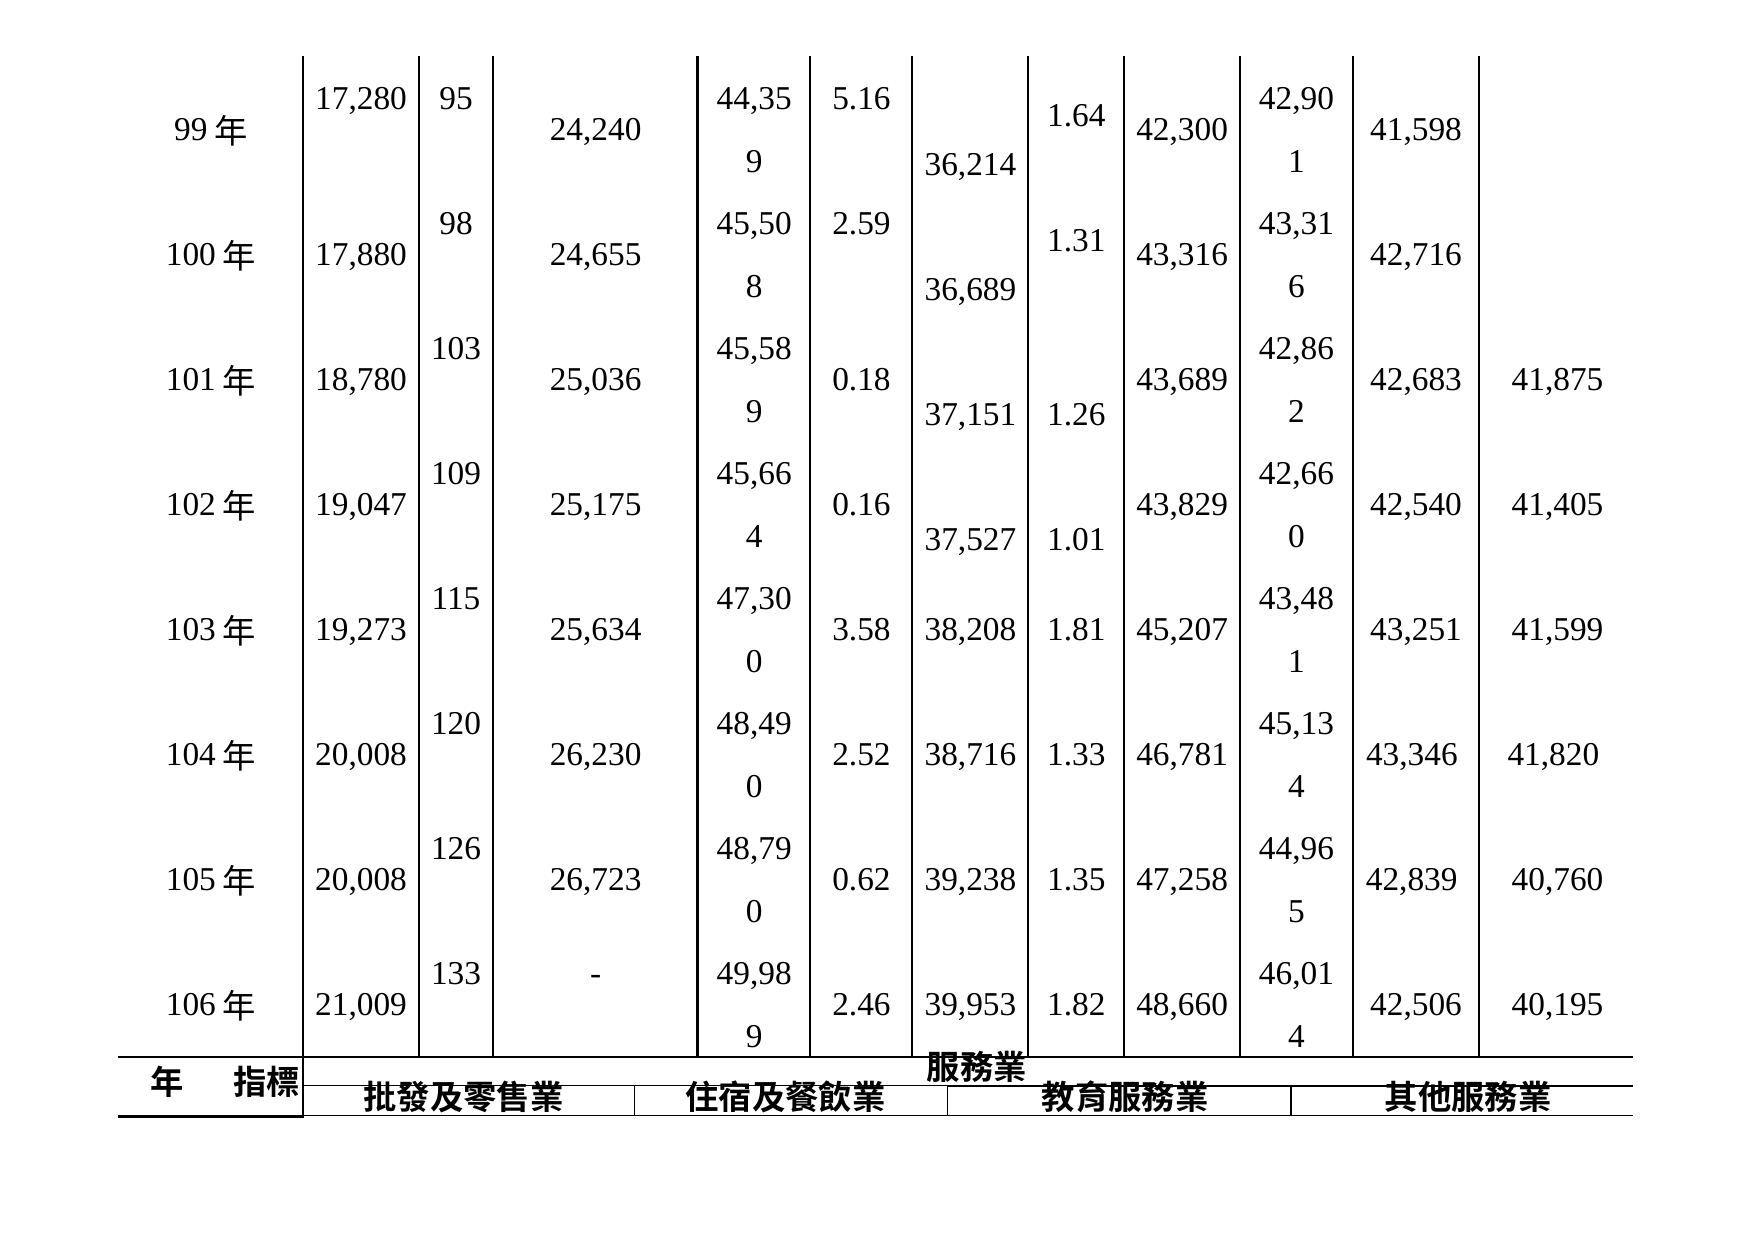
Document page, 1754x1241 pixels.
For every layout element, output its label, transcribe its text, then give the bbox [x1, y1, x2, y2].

table_cell 126 [420, 806, 492, 931]
table_cell 42,716 [1354, 181, 1478, 306]
table_cell 2.46 [811, 931, 911, 1056]
table_cell 100年 [118, 181, 302, 306]
table_cell 42,839 [1354, 806, 1478, 931]
table_cell 0.62 [811, 806, 911, 931]
table_cell 43,689 [1125, 306, 1239, 431]
table_cell 43,316 [1125, 181, 1239, 306]
table_cell 0.16 [811, 431, 911, 556]
table_cell 住宿及餐飲業 [635, 1086, 947, 1115]
table_cell 教育服務業 [948, 1087, 1290, 1115]
table_cell 37,527 [913, 431, 1027, 556]
table_cell 18,780 [304, 306, 418, 431]
table_cell 38,716 [913, 681, 1027, 806]
table_cell - [494, 931, 696, 1056]
table_cell 45,207 [1125, 556, 1239, 681]
table_cell 102年 [118, 431, 302, 556]
table_cell 95 [420, 56, 492, 181]
table_cell 43,829 [1125, 431, 1239, 556]
table_cell 0.18 [811, 306, 911, 431]
table_cell 1.64 [1029, 56, 1123, 181]
table_cell 115 [420, 556, 492, 681]
table_cell 40,195 [1480, 931, 1636, 1056]
table_cell 17,280 [304, 56, 418, 181]
table_cell 48,490 [699, 681, 809, 806]
table_cell 1.82 [1029, 931, 1123, 1056]
table_cell 43,481 [1241, 556, 1352, 681]
table_cell 44,359 [699, 56, 809, 181]
table_cell 1.33 [1029, 681, 1123, 806]
table_cell 40,760 [1480, 806, 1636, 931]
table_cell 26,230 [494, 681, 696, 806]
table_cell 17,880 [304, 181, 418, 306]
table_cell 19,273 [304, 556, 418, 681]
table_cell 25,036 [494, 306, 696, 431]
table_cell 42,683 [1354, 306, 1478, 431]
table_cell 41,599 [1480, 556, 1636, 681]
table_cell 41,875 [1480, 306, 1636, 431]
table_cell 39,238 [913, 806, 1027, 931]
table_cell 42,506 [1354, 931, 1478, 1056]
table_cell [1480, 56, 1636, 306]
table_cell 106年 [118, 931, 302, 1056]
table_cell 20,008 [304, 806, 418, 931]
table_cell 45,134 [1241, 681, 1352, 806]
table_cell 21,009 [304, 931, 418, 1056]
table_cell 42,660 [1241, 431, 1352, 556]
table_cell 36,689 [913, 181, 1027, 306]
table_cell 2.59 [811, 181, 911, 306]
table_cell 1.01 [1029, 431, 1123, 556]
table_cell 42,901 [1241, 56, 1352, 181]
table_cell 年 指標 [118, 1058, 302, 1115]
table_cell 36,214 [913, 56, 1027, 181]
table_cell 109 [420, 431, 492, 556]
table_cell 101年 [118, 306, 302, 431]
table_cell 20,008 [304, 681, 418, 806]
table_cell 49,989 [699, 931, 809, 1056]
table_cell 5.16 [811, 56, 911, 181]
table_cell 43,346 [1354, 681, 1478, 806]
table_cell 其他服務業 [1292, 1087, 1633, 1115]
table_cell 26,723 [494, 806, 696, 931]
table_cell 48,660 [1125, 931, 1239, 1056]
table_cell 24,240 [494, 56, 696, 181]
table_cell 48,790 [699, 806, 809, 931]
table_cell 41,820 [1480, 681, 1636, 806]
table_cell 39,953 [913, 931, 1027, 1056]
table_cell 46,781 [1125, 681, 1239, 806]
table_cell 25,634 [494, 556, 696, 681]
table_cell 服務業 [304, 1058, 1633, 1085]
table_cell 103 [420, 306, 492, 431]
table_cell 99年 [118, 56, 302, 181]
table_cell 41,598 [1354, 56, 1478, 181]
table_cell 105年 [118, 806, 302, 931]
table_cell 1.26 [1029, 306, 1123, 431]
table_cell 46,014 [1241, 931, 1352, 1056]
table_cell 3.58 [811, 556, 911, 681]
table_cell 45,589 [699, 306, 809, 431]
table_cell 1.31 [1029, 181, 1123, 306]
table_cell 1.81 [1029, 556, 1123, 681]
table_cell 42,862 [1241, 306, 1352, 431]
table_cell 47,300 [699, 556, 809, 681]
table_cell 43,251 [1354, 556, 1478, 681]
table_cell 批發及零售業 [304, 1086, 634, 1115]
table_cell 37,151 [913, 306, 1027, 431]
table_cell 2.52 [811, 681, 911, 806]
table_cell 103年 [118, 556, 302, 681]
table_cell 25,175 [494, 431, 696, 556]
table_cell 45,508 [699, 181, 809, 306]
table_cell 43,316 [1241, 181, 1352, 306]
table_cell 47,258 [1125, 806, 1239, 931]
table_cell 38,208 [913, 556, 1027, 681]
table_cell 98 [420, 181, 492, 306]
table_cell 42,540 [1354, 431, 1478, 556]
table_cell 44,965 [1241, 806, 1352, 931]
table_cell 41,405 [1480, 431, 1636, 556]
table_cell 104年 [118, 681, 302, 806]
table_cell 1.35 [1029, 806, 1123, 931]
table_cell 42,300 [1125, 56, 1239, 181]
table_cell 120 [420, 681, 492, 806]
table_cell 24,655 [494, 181, 696, 306]
table_cell 19,047 [304, 431, 418, 556]
table_cell 45,664 [699, 431, 809, 556]
table_cell 133 [420, 931, 492, 1056]
